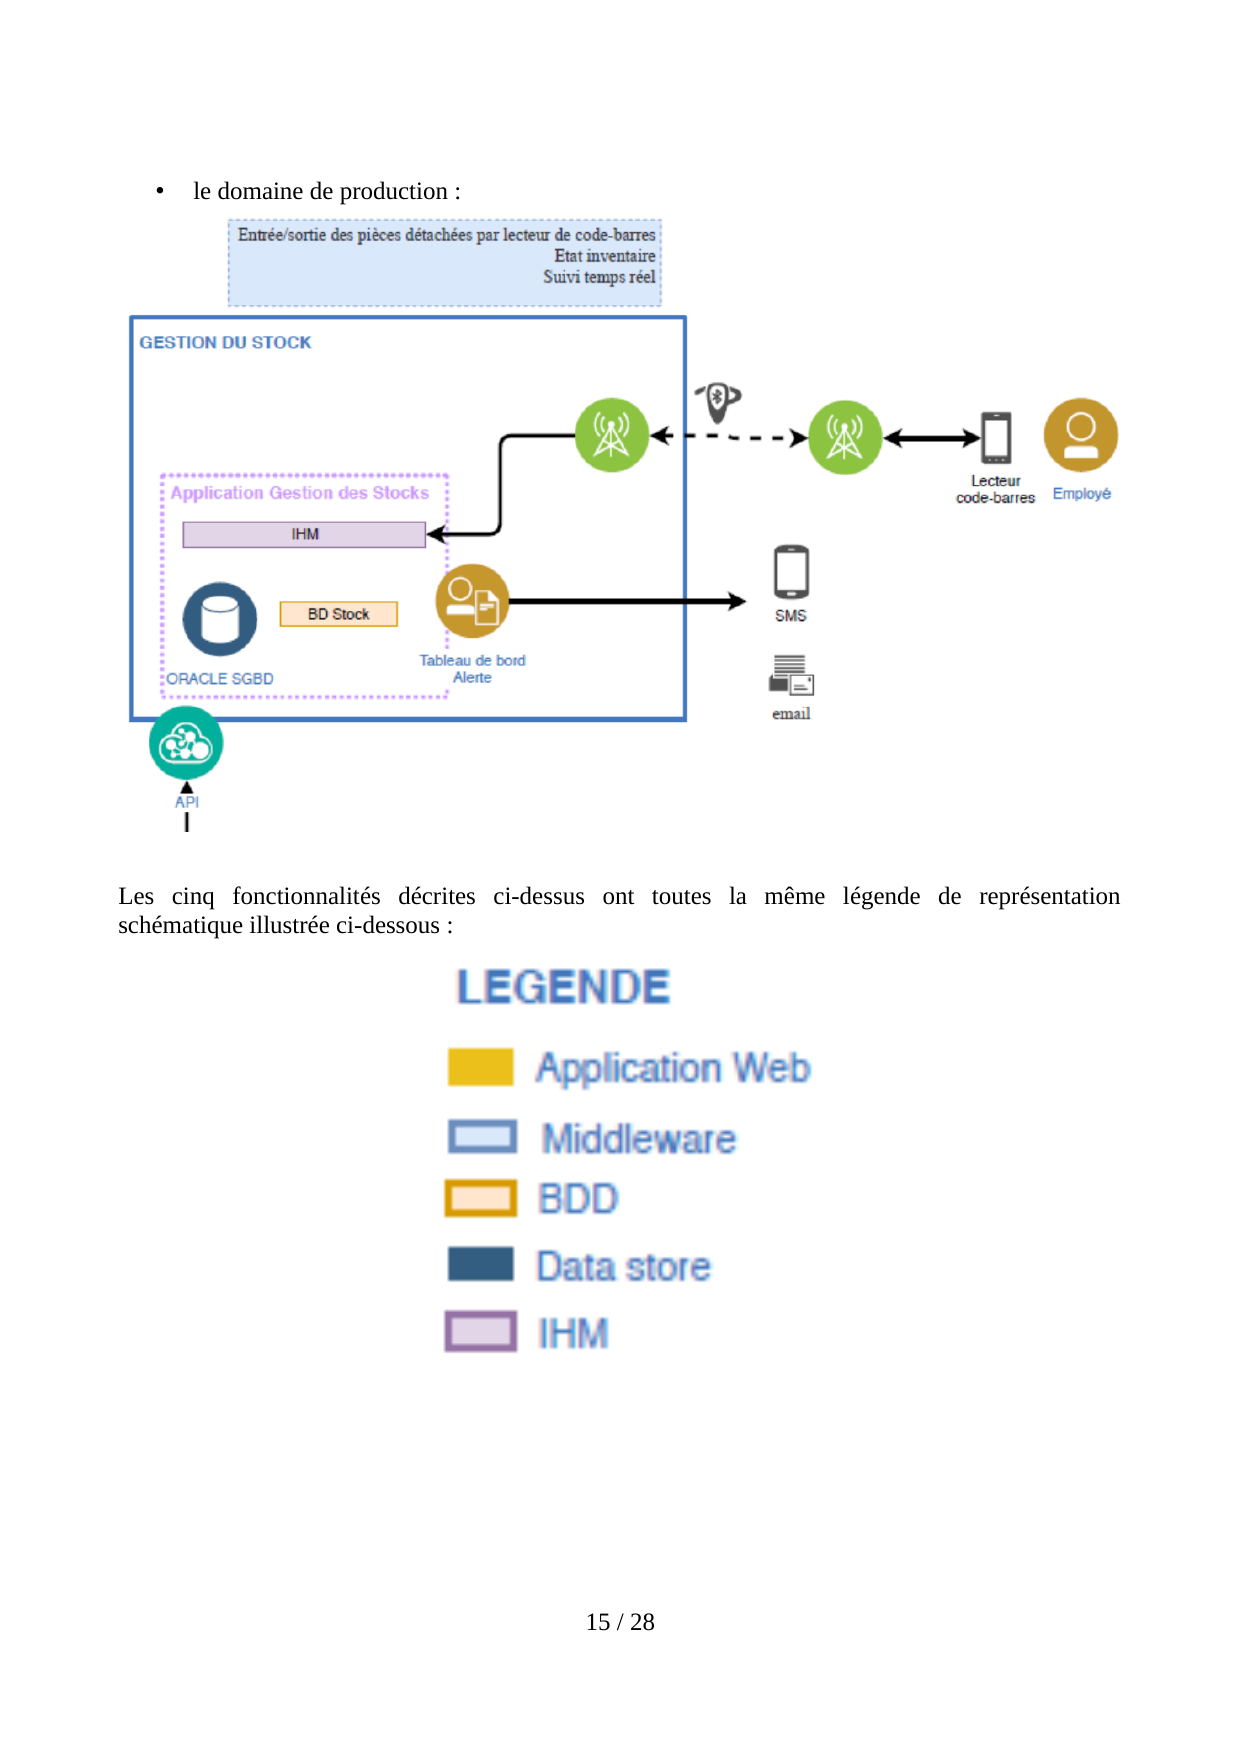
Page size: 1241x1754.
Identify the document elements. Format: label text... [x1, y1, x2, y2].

picture [417, 956, 823, 1372]
list le domaine de production : [156, 176, 1122, 205]
text Les cinq fonctionnalités décrites ci-dessus ont toutes la même légende de représentation schématique illustrée ci-dessous : [118, 881, 1122, 939]
picture [118, 205, 1123, 834]
